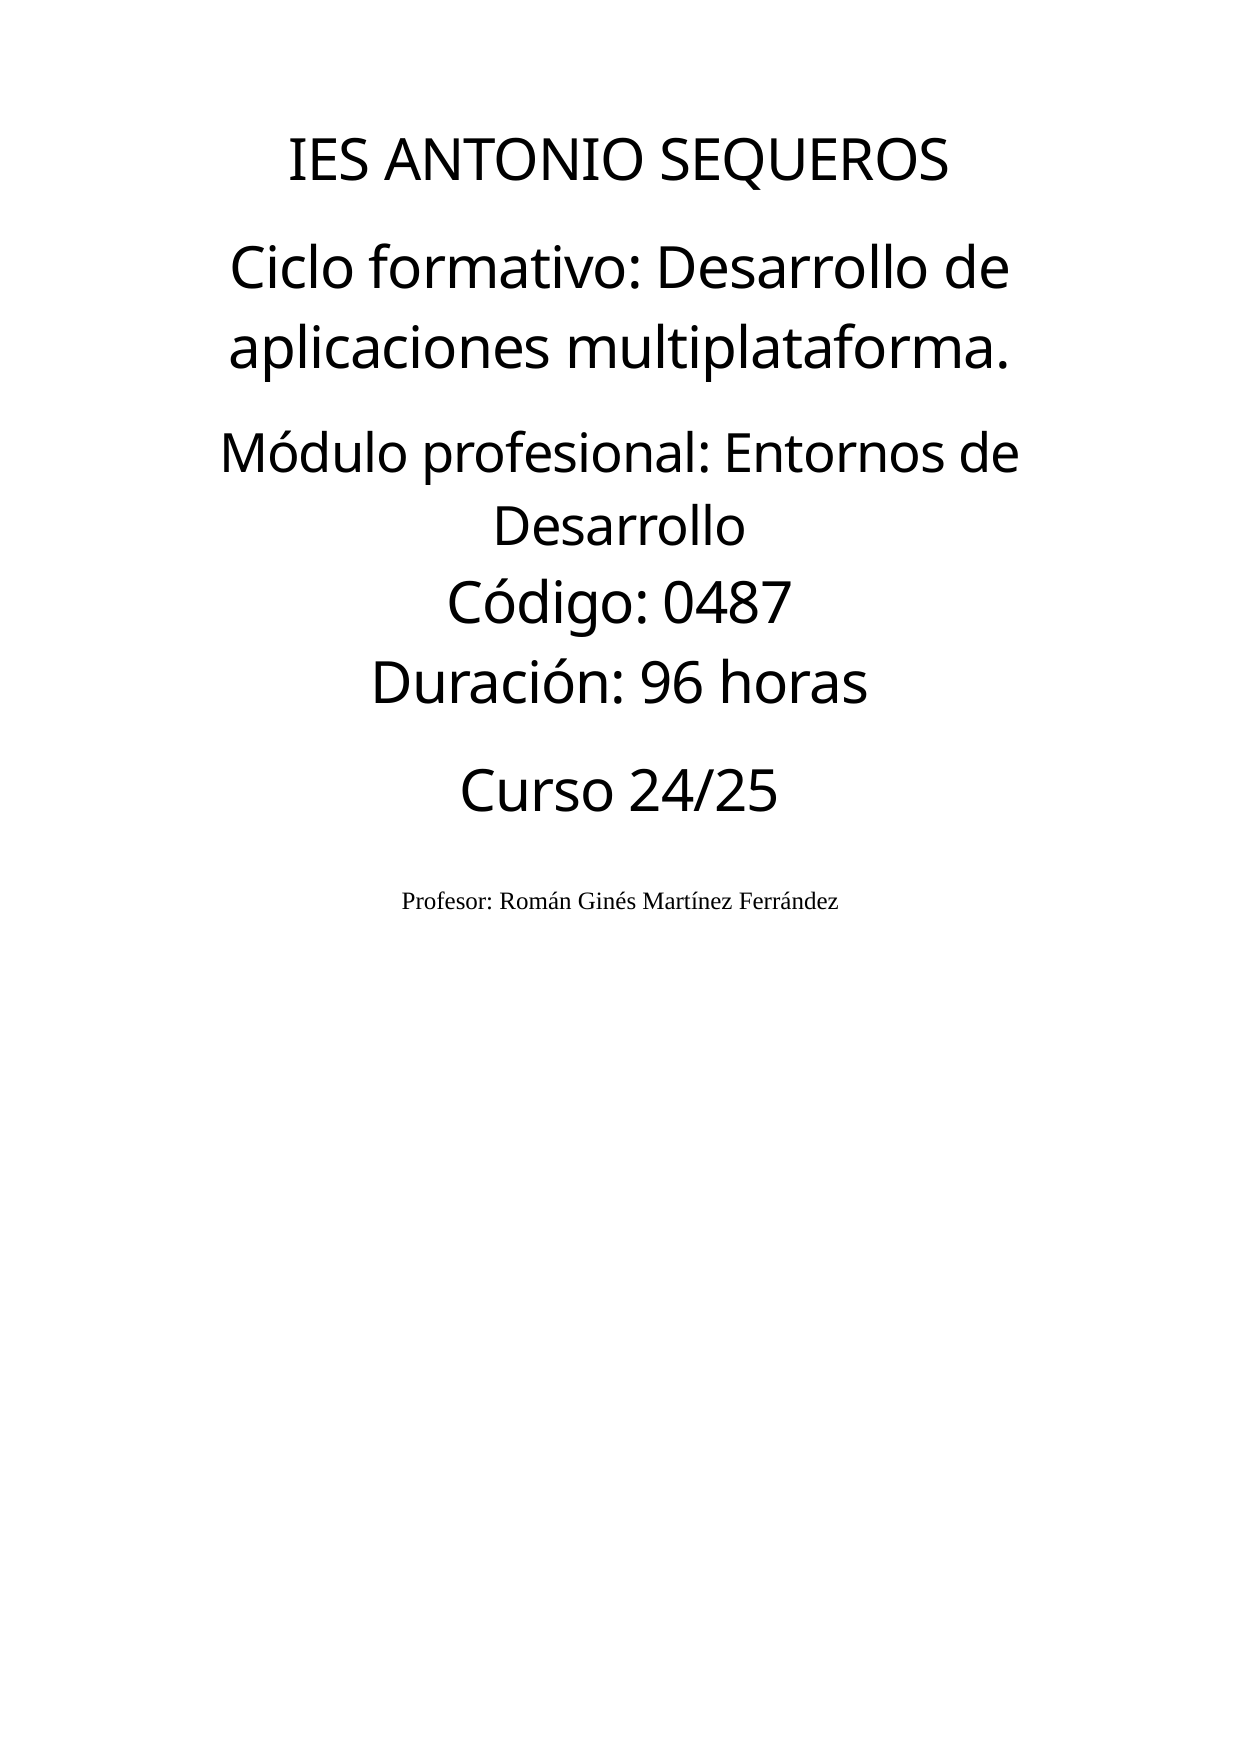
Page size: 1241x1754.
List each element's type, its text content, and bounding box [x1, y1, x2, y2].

subtitle Curso 24/25 [118, 749, 1122, 829]
subtitle Código: 0487 [118, 562, 1122, 641]
subtitle Módulo profesional: Entornos de Desarrollo [118, 414, 1122, 562]
text Profesor: Román Ginés Martínez Ferrández [118, 886, 1122, 915]
subtitle Duración: 96 horas [118, 641, 1122, 721]
subtitle Ciclo formativo: Desarrollo de aplicaciones multiplataforma. [118, 226, 1122, 385]
subtitle IES ANTONIO SEQUEROS [118, 118, 1122, 198]
